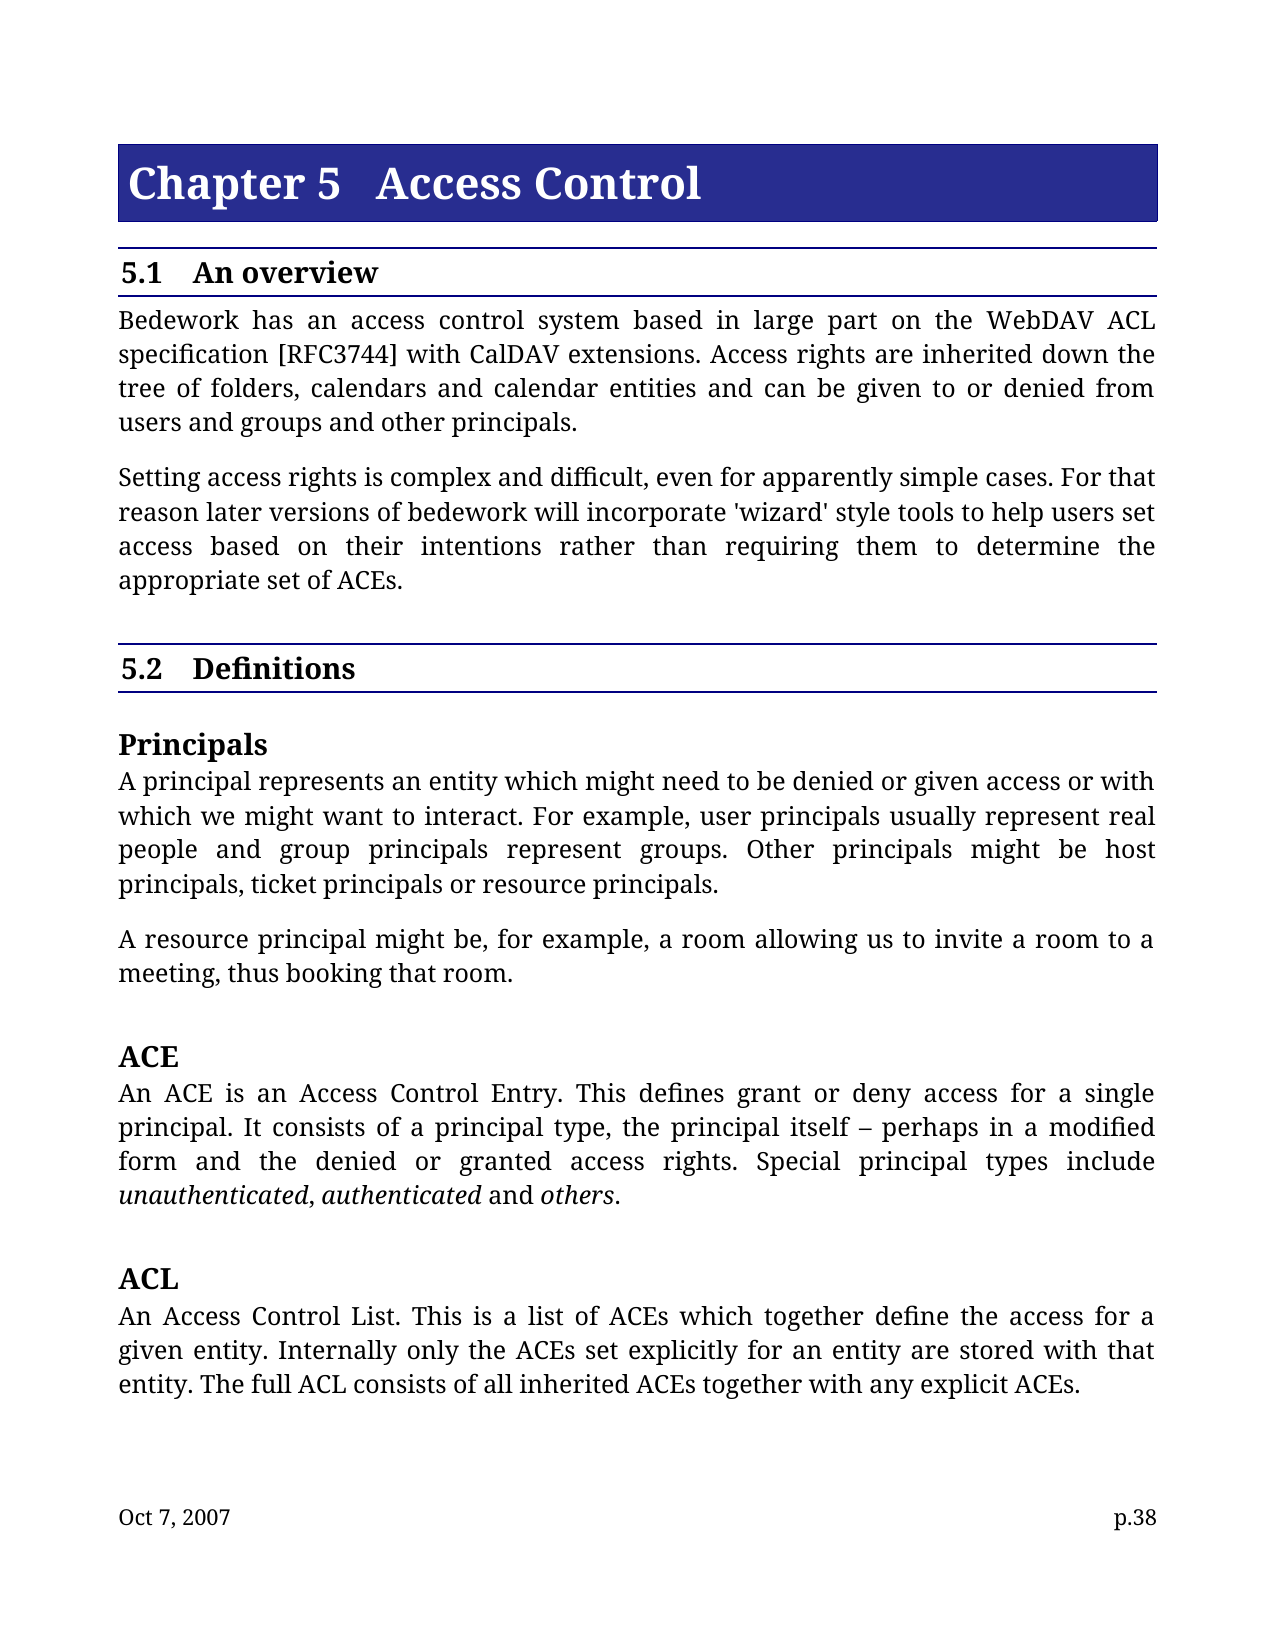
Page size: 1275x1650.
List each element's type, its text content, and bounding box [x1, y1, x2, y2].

text An ACE is an Access Control Entry. This defines grant or deny access for a single principal. It consists of a principal type, the principal itself – perhaps in a modified form and the denied or granted access rights. Special principal types include unauthenticated, authenticated and others. [118, 1076, 1157, 1212]
subtitle Definitions [118, 645, 1157, 691]
text A resource principal might be, for example, a room allowing us to invite a room to a meeting, thus booking that room. [118, 921, 1157, 989]
subtitle Principals [118, 724, 1157, 764]
subtitle An overview [118, 249, 1157, 295]
subtitle ACE [118, 1036, 1157, 1076]
text An Access Control List. This is a list of ACEs which together define the access for a given entity. Internally only the ACEs set explicitly for an entity are stored with that entity. The full ACL consists of all inherited ACEs together with any explicit ACEs. [118, 1298, 1157, 1400]
subtitle Access Control [119, 145, 1157, 221]
text Setting access rights is complex and difficult, even for apparently simple cases. For that reason later versions of bedework will incorporate 'wizard' style tools to help users set access based on their intentions rather than requiring them to determine the appropriate set of ACEs. [118, 460, 1157, 596]
subtitle ACL [118, 1258, 1157, 1298]
text A principal represents an entity which might need to be denied or given access or with which we might want to interact. For example, user principals usually represent real people and group principals represent groups. Other principals might be host principals, ticket principals or resource principals. [118, 764, 1157, 900]
text Bedework has an access control system based in large part on the WebDAV ACL specification [RFC3744] with CalDAV extensions. Access rights are inherited down the tree of folders, calendars and calendar entities and can be given to or denied from users and groups and other principals. [118, 303, 1157, 439]
